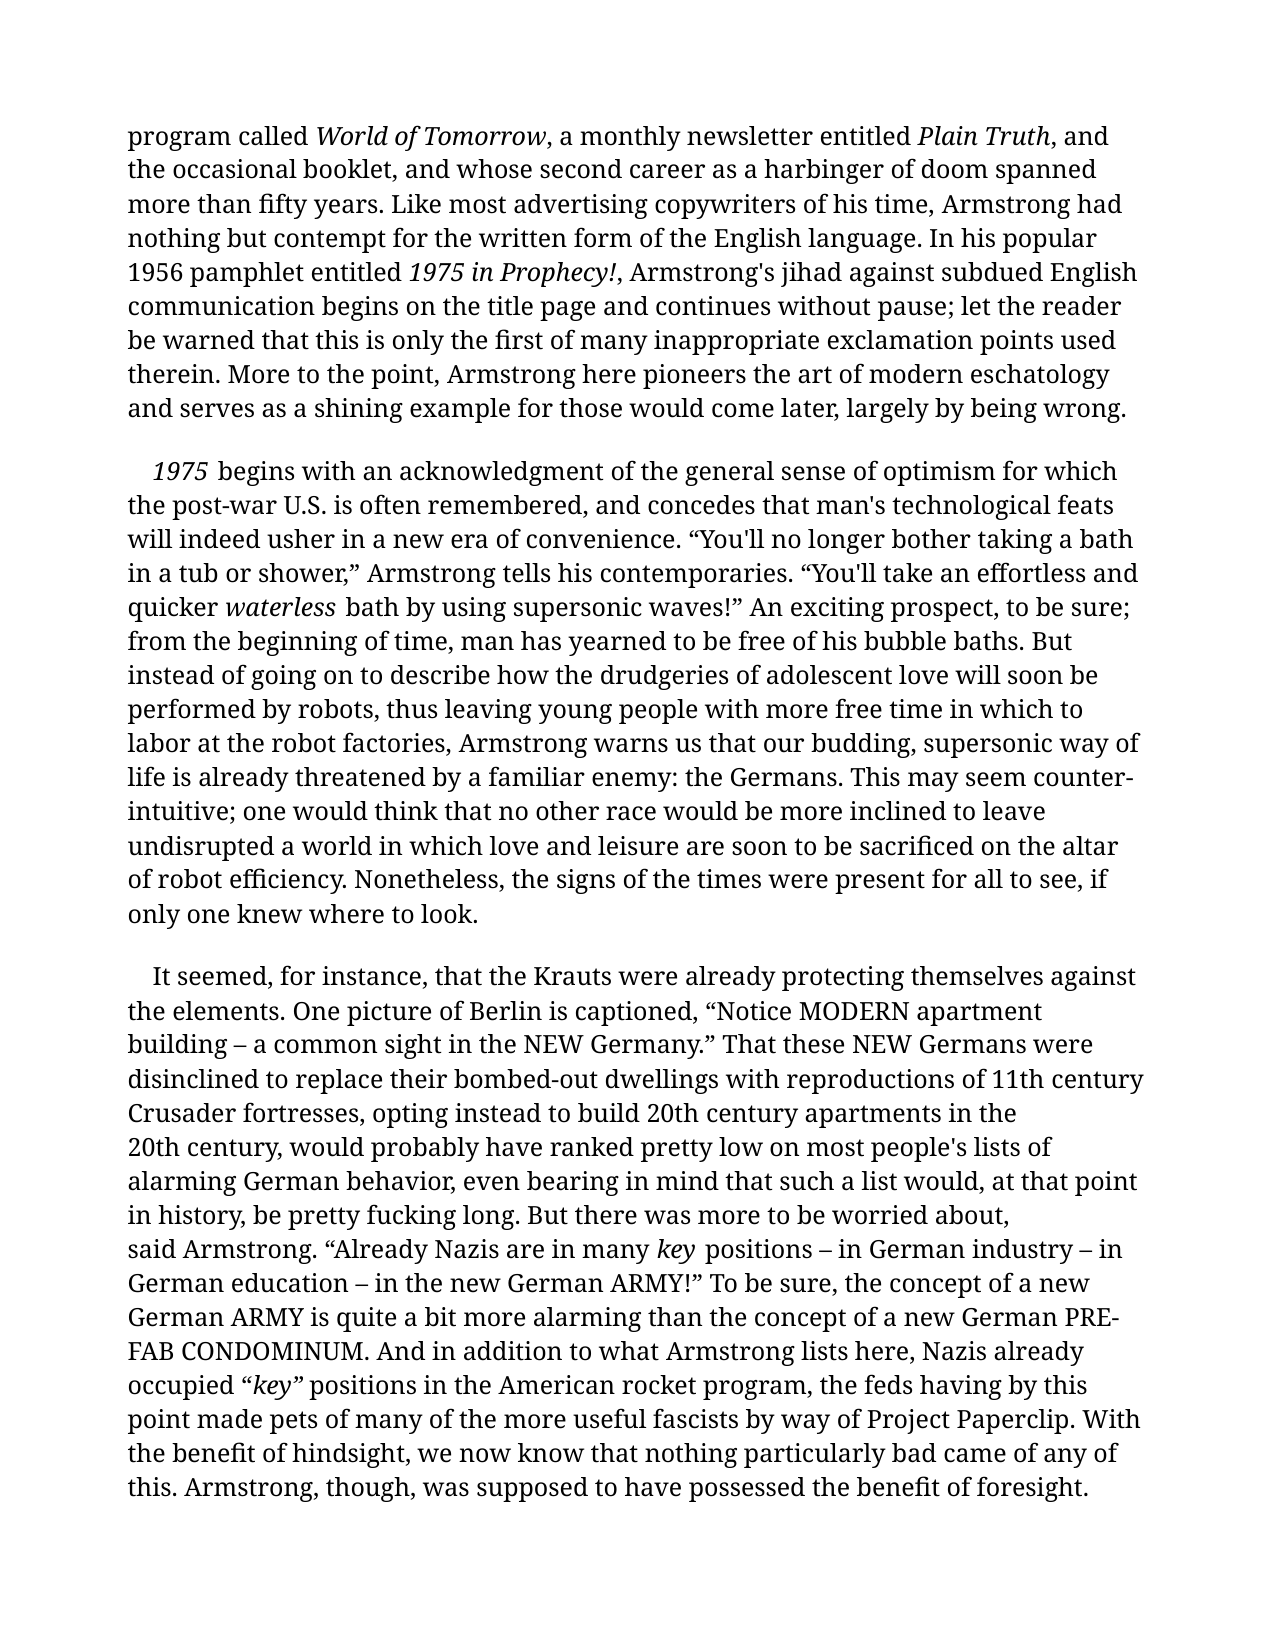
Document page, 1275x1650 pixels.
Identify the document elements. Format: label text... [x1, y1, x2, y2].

text program called World of Tomorrow, a monthly newsletter entitled Plain Truth, and the occasional booklet, and whose second career as a harbinger of doom spanned more than fifty years. Like most advertising copywriters of his time, Armstrong had nothing but contempt for the written form of the English language. In his popular 1956 pamphlet entitled 1975 in Prophecy!, Armstrong's jihad against subdued English communication begins on the title page and continues without pause; let the reader be warned that this is only the first of many inappropriate exclamation points used therein. More to the point, Armstrong here pioneers the art of modern eschatology and serves as a shining example for those would come later, largely by being wrong. [127, 118, 1147, 425]
text It seemed, for instance, that the Krauts were already protecting themselves against the elements. One picture of Berlin is captioned, “Notice MODERN apartment building – a common sight in the NEW Germany.” That these NEW Germans were disinclined to replace their bombed-out dwellings with reproductions of 11th century Crusader fortresses, opting instead to build 20th century apartments in the 20th century, would probably have ranked pretty low on most people's lists of alarming German behavior, even bearing in mind that such a list would, at that point in history, be pretty fucking long. But there was more to be worried about, said Armstrong. “Already Nazis are in many key positions – in German industry – in German education – in the new German ARMY!” To be sure, the concept of a new German ARMY is quite a bit more alarming than the concept of a new German PRE-FAB CONDOMINUM. And in addition to what Armstrong lists here, Nazis already occupied “key” positions in the American rocket program, the feds having by this point made pets of many of the more useful fascists by way of Project Paperclip. With the benefit of hindsight, we now know that nothing particularly bad came of any of this. Armstrong, though, was supposed to have possessed the benefit of foresight. [127, 959, 1147, 1504]
text 1975 begins with an acknowledgment of the general sense of optimism for which the post-war U.S. is often remembered, and concedes that man's technological feats will indeed usher in a new era of convenience. “You'll no longer bother taking a bath in a tub or shower,” Armstrong tells his contemporaries. “You'll take an effortless and quicker waterless bath by using supersonic waves!” An exciting prospect, to be sure; from the beginning of time, man has yearned to be free of his bubble baths. But instead of going on to describe how the drudgeries of adolescent love will soon be performed by robots, thus leaving young people with more free time in which to labor at the robot factories, Armstrong warns us that our budding, supersonic way of life is already threatened by a familiar enemy: the Germans. This may seem counter-intuitive; one would think that no other race would be more inclined to leave undisrupted a world in which love and leisure are soon to be sacrificed on the altar of robot efficiency. Nonetheless, the signs of the times were present for all to see, if only one knew where to look. [127, 453, 1147, 930]
